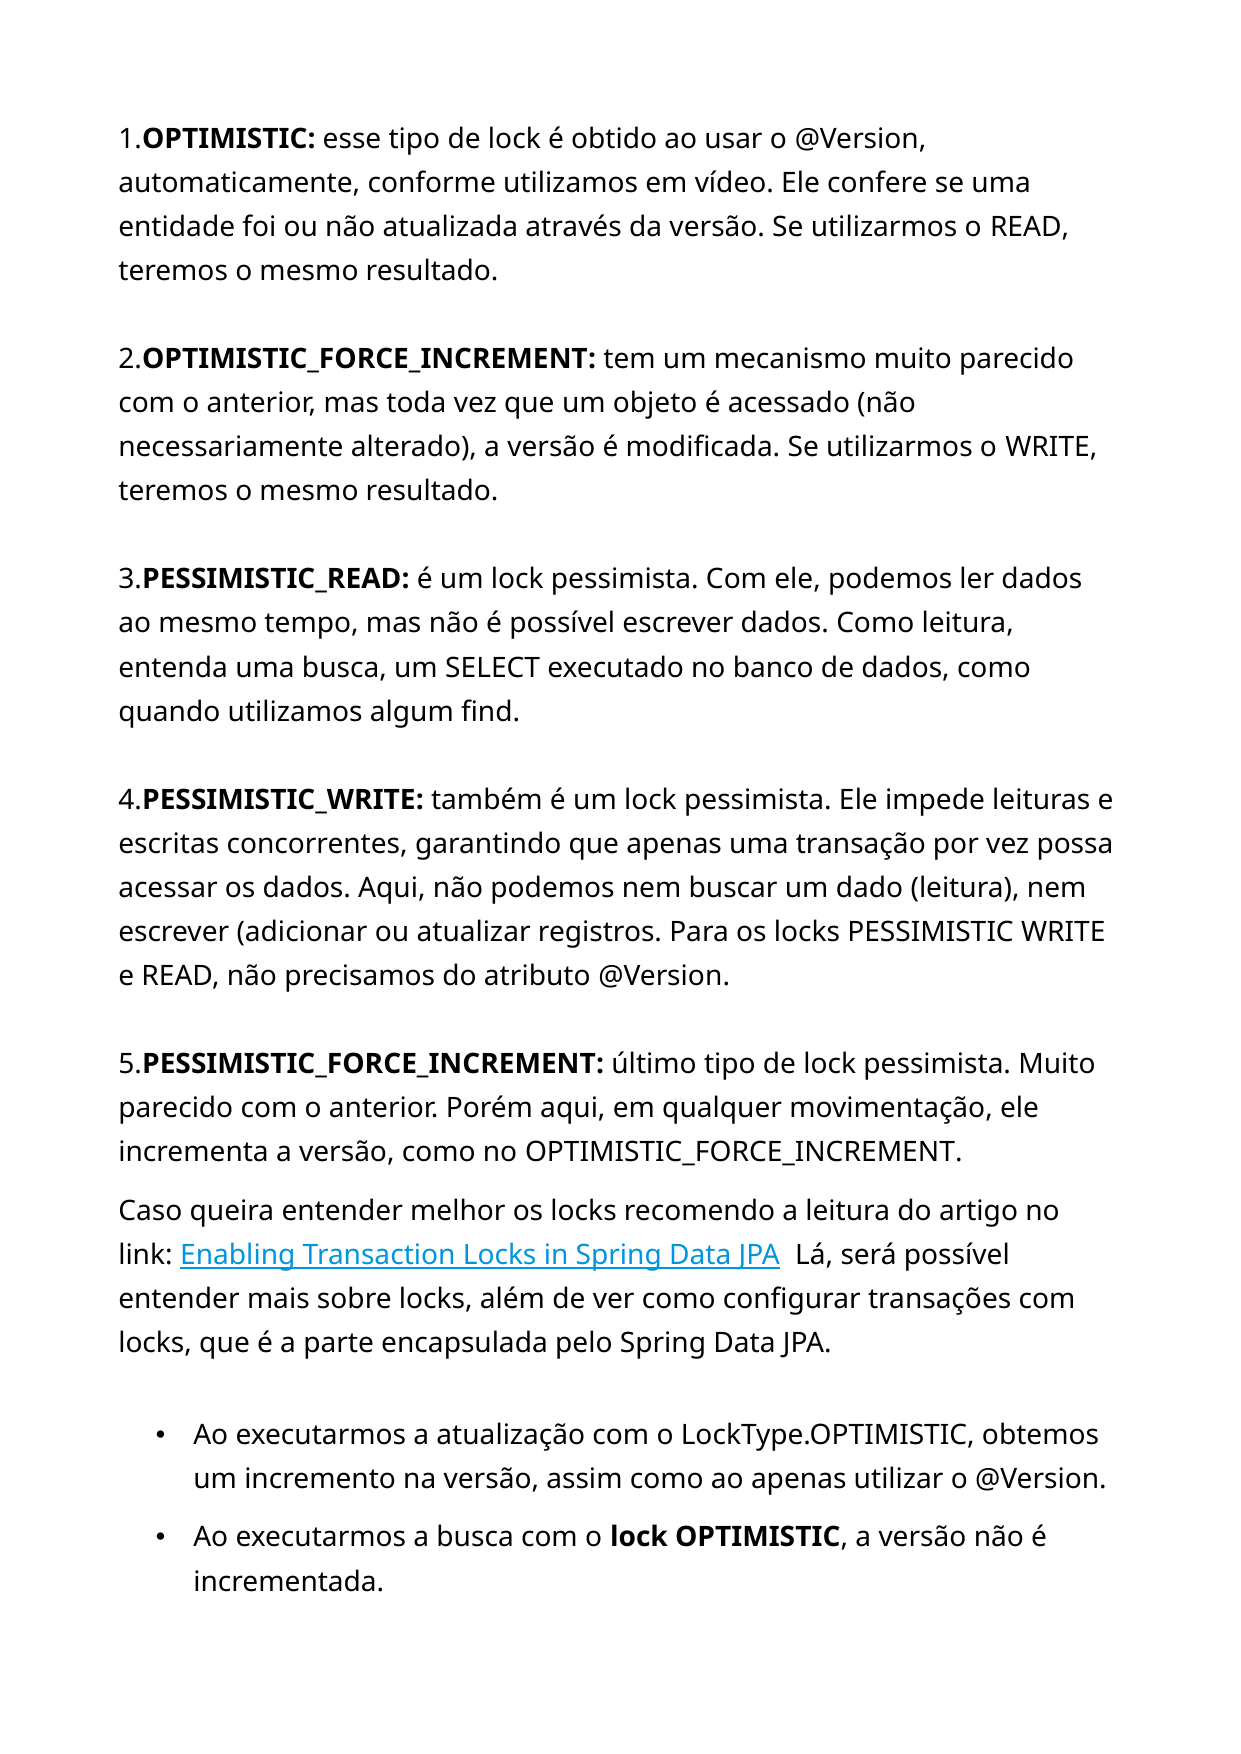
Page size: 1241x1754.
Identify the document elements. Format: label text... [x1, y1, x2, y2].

list OPTIMISTIC_FORCE_INCREMENT: tem um mecanismo muito parecido com o anterior, mas toda vez que um objeto é acessado (não necessariamente alterado), a versão é modificada. Se utilizarmos o WRITE, teremos o mesmo resultado. [118, 338, 1122, 509]
list PESSIMISTIC_WRITE: também é um lock pessimista. Ele impede leituras e escritas concorrentes, garantindo que apenas uma transação por vez possa acessar os dados. Aqui, não podemos nem buscar um dado (leitura), nem escrever (adicionar ou atualizar registros. Para os locks PESSIMISTIC WRITE e READ, não precisamos do atributo @Version. [118, 779, 1122, 994]
list Ao executarmos a atualização com o LockType.OPTIMISTIC, obtemos um incremento na versão, assim como ao apenas utilizar o @Version. [156, 1414, 1122, 1496]
list OPTIMISTIC: esse tipo de lock é obtido ao usar o @Version, automaticamente, conforme utilizamos em vídeo. Ele confere se uma entidade foi ou não atualizada através da versão. Se utilizarmos o READ, teremos o mesmo resultado. [118, 118, 1122, 289]
list PESSIMISTIC_READ: é um lock pessimista. Com ele, podemos ler dados ao mesmo tempo, mas não é possível escrever dados. Como leitura, entenda uma busca, um SELECT executado no banco de dados, como quando utilizamos algum find. [118, 559, 1122, 729]
list Ao executarmos a busca com o lock OPTIMISTIC, a versão não é incrementada. [156, 1517, 1122, 1599]
text Caso queira entender melhor os locks recomendo a leitura do artigo no link: Enabling Transaction Locks in Spring Data JPA. Lá, será possível entender mais sobre locks, além de ver como configurar transações com locks, que é a parte encapsulada pelo Spring Data JPA. [118, 1190, 1122, 1361]
list PESSIMISTIC_FORCE_INCREMENT: último tipo de lock pessimista. Muito parecido com o anterior. Porém aqui, em qualquer movimentação, ele incrementa a versão, como no OPTIMISTIC_FORCE_INCREMENT. [118, 1043, 1122, 1170]
